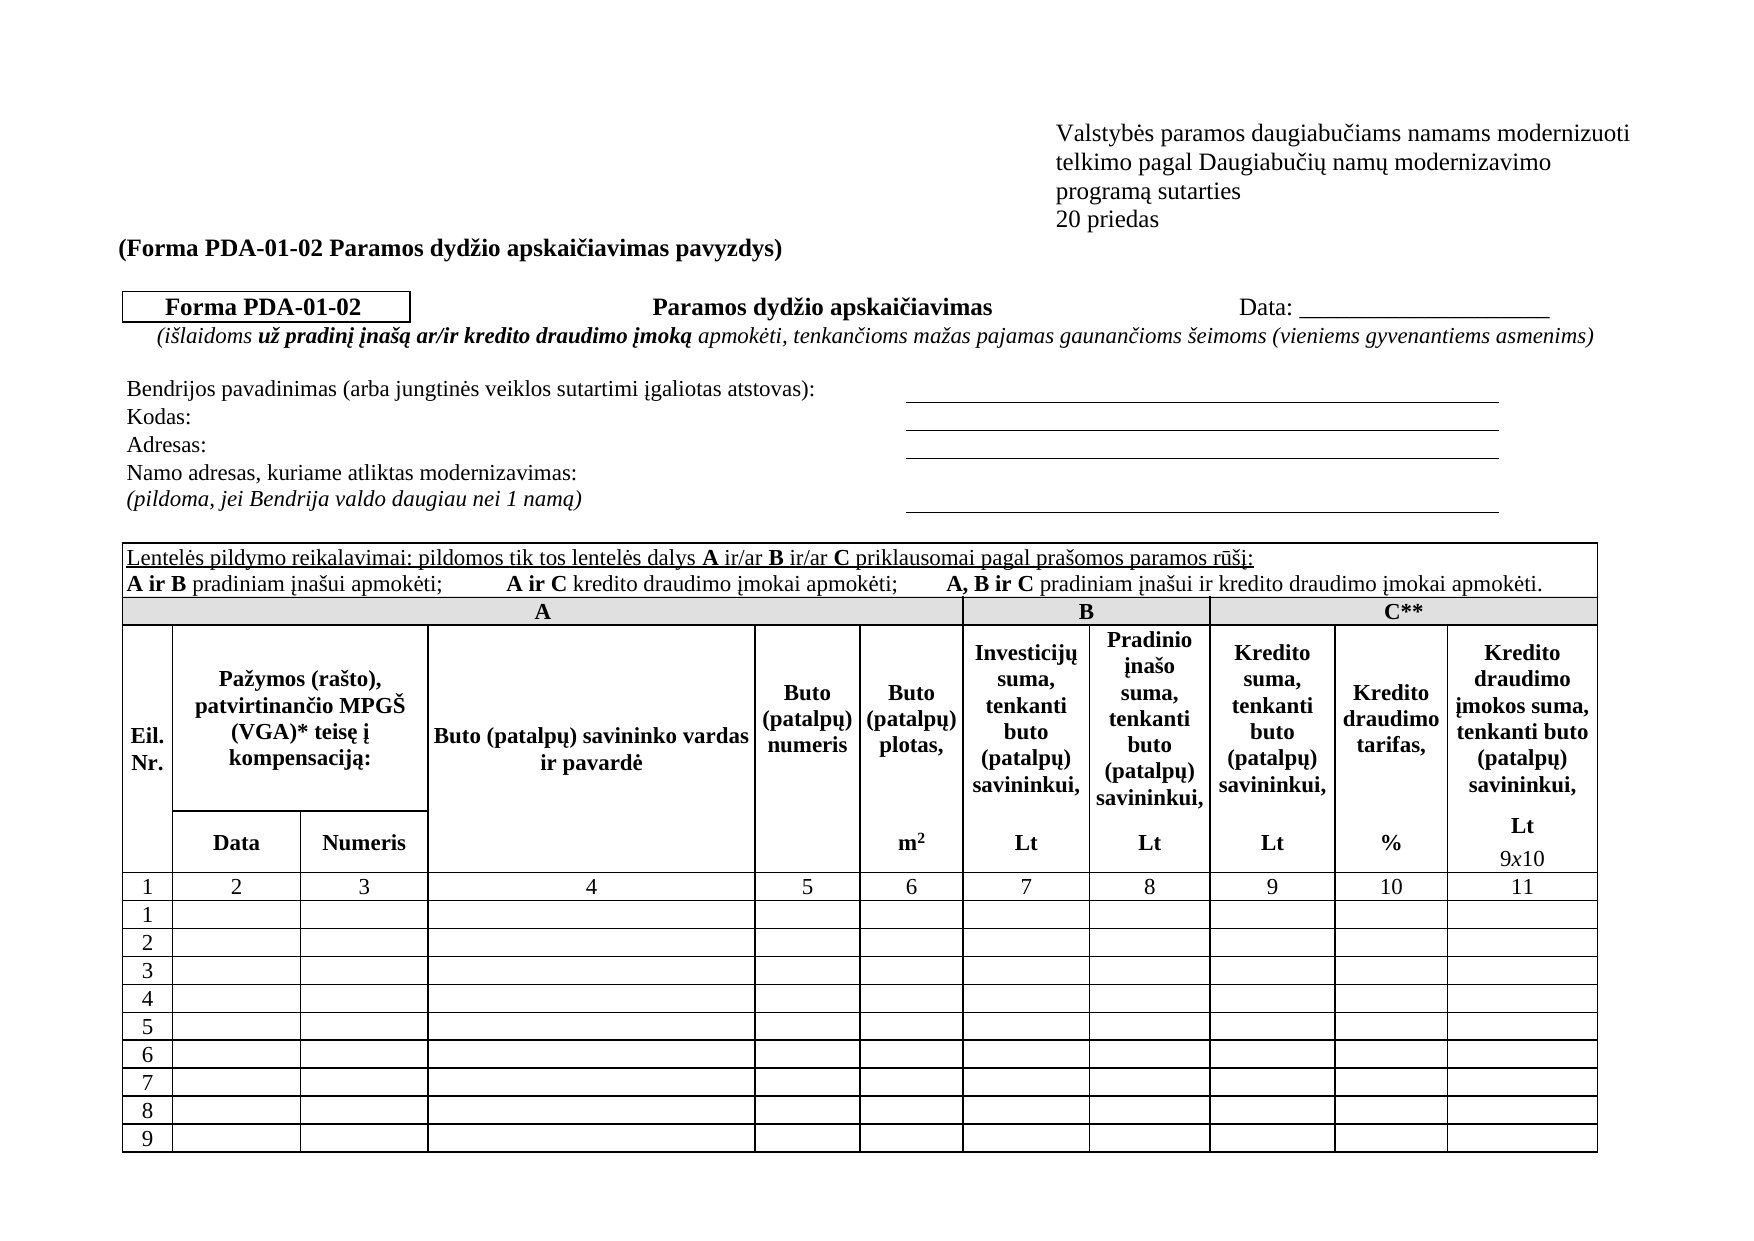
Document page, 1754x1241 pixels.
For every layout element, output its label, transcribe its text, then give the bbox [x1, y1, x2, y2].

table_cell [1448, 1013, 1597, 1039]
table_cell 9 [123, 1125, 172, 1151]
table_cell [1090, 1125, 1209, 1151]
table_cell [1499, 402, 1609, 429]
table_cell Kredito draudimo įmokos suma, tenkanti buto (patalpų) savininkui, [1448, 626, 1597, 810]
table_cell [1211, 1125, 1334, 1151]
table_cell Buto (patalpų) numeris [756, 626, 859, 810]
table_header Data: ____________________ [1235, 291, 1607, 321]
table_cell [1448, 1097, 1597, 1123]
table_cell [1211, 1041, 1334, 1067]
table_cell 8 [1090, 873, 1209, 900]
table_cell [756, 929, 859, 956]
table_cell [964, 1069, 1089, 1095]
table_cell [173, 957, 300, 983]
table_cell Numeris [301, 812, 427, 872]
table_cell [1499, 430, 1609, 457]
table_cell Data [173, 812, 300, 872]
table_cell [1211, 929, 1334, 956]
table_cell [1090, 929, 1209, 956]
text programą sutarties [1056, 176, 1635, 204]
table_cell [756, 985, 859, 1011]
table_header Lentelės pildymo reikalavimai: pildomos tik tos lentelės dalys A ir/ar B ir/ar C priklausomai pagal prašomos paramos rūšį: [123, 544, 1597, 570]
table_cell [1336, 1041, 1447, 1067]
table_cell [756, 1069, 859, 1095]
table_cell [1211, 957, 1334, 983]
table_cell [429, 985, 754, 1011]
table_header Forma PDA-01-02 [123, 292, 409, 321]
table_cell 7 [964, 873, 1089, 900]
table_cell [1448, 985, 1597, 1011]
text 20 priedas [1056, 204, 1635, 233]
table_cell [301, 1125, 427, 1151]
table_cell A ir B pradiniam įnašui apmokėti; [123, 570, 502, 596]
table_cell Kodas: [122, 402, 906, 429]
table_cell [301, 1069, 427, 1095]
table_cell Kredito draudimo tarifas, [1336, 626, 1447, 810]
table_cell [1336, 929, 1447, 956]
table_cell [301, 1041, 427, 1067]
text (išlaidoms už pradinį įnašą ar/ir kredito draudimo įmoką apmokėti, tenkančioms mažas pajamas gaunančioms šeimoms (vieniems gyvenantiems asmenims) [118, 323, 1635, 349]
table_cell [173, 1125, 300, 1151]
table_cell 11 [1448, 873, 1597, 900]
table_cell Buto (patalpų) plotas, [861, 626, 962, 810]
table_cell Lt [964, 810, 1089, 872]
table_cell [301, 957, 427, 983]
table_cell [756, 810, 859, 872]
table_cell [964, 901, 1089, 928]
table_cell 2 [123, 929, 172, 956]
table_cell [173, 1041, 300, 1067]
table_cell C** [1211, 598, 1597, 624]
table_cell 7 [123, 1069, 172, 1095]
table_cell [1336, 1125, 1447, 1151]
table_cell Eil. Nr. [123, 626, 172, 872]
table_cell 10 [1336, 873, 1447, 900]
table_cell B [964, 598, 1209, 624]
table_cell [173, 1069, 300, 1095]
table_cell [756, 1125, 859, 1151]
table_cell [1448, 1125, 1597, 1151]
table_cell [1211, 1013, 1334, 1039]
table_cell [429, 1097, 754, 1123]
table_cell 2 [173, 873, 300, 900]
table_cell [756, 901, 859, 928]
table_cell 5 [123, 1013, 172, 1039]
table_cell [964, 1097, 1089, 1123]
table_cell [301, 901, 427, 928]
table_cell Pradinio įnašo suma, tenkanti buto (patalpų) savininkui, [1090, 626, 1209, 810]
table_cell [756, 1041, 859, 1067]
table_cell [861, 1013, 962, 1039]
table_cell [429, 901, 754, 928]
table_cell Kredito suma, tenkanti buto (patalpų) savininkui, [1211, 626, 1334, 810]
table_cell Namo adresas, kuriame atliktas modernizavimas: (pildoma, jei Bendrija valdo daugiau nei 1 namą) [122, 458, 906, 512]
table_cell [1336, 901, 1447, 928]
table_cell [301, 929, 427, 956]
table_cell [964, 1041, 1089, 1067]
text (Forma PDA-01-02 Paramos dydžio apskaičiavimas pavyzdys) [118, 233, 1635, 262]
table_cell [1448, 1041, 1597, 1067]
table_cell [429, 1041, 754, 1067]
table_cell [1448, 957, 1597, 983]
table_header Bendrijos pavadinimas (arba jungtinės veiklos sutartimi įgaliotas atstovas): [122, 375, 906, 402]
table_cell [173, 1097, 300, 1123]
table_cell [756, 1013, 859, 1039]
table_cell [964, 1013, 1089, 1039]
table_cell [173, 901, 300, 928]
table_cell [964, 929, 1089, 956]
table_cell 5 [756, 873, 859, 900]
table_cell A, B ir C pradiniam įnašui ir kredito draudimo įmokai apmokėti. [942, 570, 1597, 596]
table_cell [756, 957, 859, 983]
table_cell 6 [123, 1041, 172, 1067]
table_cell [1090, 1041, 1209, 1067]
table_cell [1211, 901, 1334, 928]
table_cell A ir C kredito draudimo įmokai apmokėti; [502, 570, 942, 596]
table_cell [1090, 957, 1209, 983]
table_cell [861, 985, 962, 1011]
table_cell Lt 9x10 [1448, 810, 1597, 872]
text telkimo pagal Daugiabučių namų modernizavimo [1056, 147, 1635, 176]
table_cell [173, 985, 300, 1011]
table_cell % [1336, 810, 1447, 872]
table_header [906, 375, 1498, 402]
table_cell [1336, 1013, 1447, 1039]
table_cell [906, 403, 1498, 429]
table_cell 8 [123, 1097, 172, 1123]
table_cell 6 [861, 873, 962, 900]
table_cell [1336, 957, 1447, 983]
table_cell [861, 929, 962, 956]
table_cell [1090, 1097, 1209, 1123]
table_cell [906, 431, 1498, 457]
table_cell 9 [1211, 873, 1334, 900]
table_cell 3 [301, 873, 427, 900]
table_cell Investicijų suma, tenkanti buto (patalpų) savininkui, [964, 626, 1089, 810]
table_cell [1336, 985, 1447, 1011]
table_cell [756, 1097, 859, 1123]
table_cell [964, 957, 1089, 983]
table_cell 1 [123, 873, 172, 900]
table_cell [1336, 1069, 1447, 1095]
table_cell [861, 1069, 962, 1095]
table_cell [429, 1125, 754, 1151]
table_cell [429, 957, 754, 983]
text Valstybės paramos daugiabučiams namams modernizuoti [1056, 118, 1635, 147]
table_cell [1448, 901, 1597, 928]
table_cell [173, 1013, 300, 1039]
table_cell m2 [861, 810, 962, 872]
table_cell [1090, 1069, 1209, 1095]
table_cell [173, 929, 300, 956]
table_cell [1448, 1069, 1597, 1095]
table_cell 4 [429, 873, 754, 900]
table_cell Lt [1211, 810, 1334, 872]
table_cell [1090, 1013, 1209, 1039]
table_cell [1336, 1097, 1447, 1123]
table_cell [1090, 985, 1209, 1011]
table_cell [301, 985, 427, 1011]
table_cell [1499, 458, 1609, 512]
table_cell Buto (patalpų) savininko vardas ir pavardė [429, 626, 754, 872]
table_cell [964, 1125, 1089, 1151]
table_cell [429, 929, 754, 956]
table_cell [301, 1097, 427, 1123]
table_cell [1211, 1069, 1334, 1095]
table_cell [429, 1013, 754, 1039]
table_cell Pažymos (rašto), patvirtinančio MPGŠ (VGA)* teisę į kompensaciją: [173, 626, 427, 810]
table_cell [861, 1097, 962, 1123]
table_cell [861, 1125, 962, 1151]
table_cell 4 [123, 985, 172, 1011]
table_cell [1211, 985, 1334, 1011]
table_header [1499, 375, 1609, 402]
table_cell Lt [1090, 810, 1209, 872]
table_cell [429, 1069, 754, 1095]
table_cell [1211, 1097, 1334, 1123]
table_cell [906, 459, 1498, 512]
table_cell 3 [123, 957, 172, 983]
table_cell [1090, 901, 1209, 928]
table_cell [301, 1013, 427, 1039]
table_cell A [123, 598, 962, 624]
table_cell Adresas: [122, 430, 906, 457]
table_cell [861, 957, 962, 983]
table_cell [964, 985, 1089, 1011]
table_cell [861, 1041, 962, 1067]
table_header Paramos dydžio apskaičiavimas [411, 291, 1235, 321]
table_cell [861, 901, 962, 928]
table_cell 1 [123, 901, 172, 928]
table_cell [1448, 929, 1597, 956]
